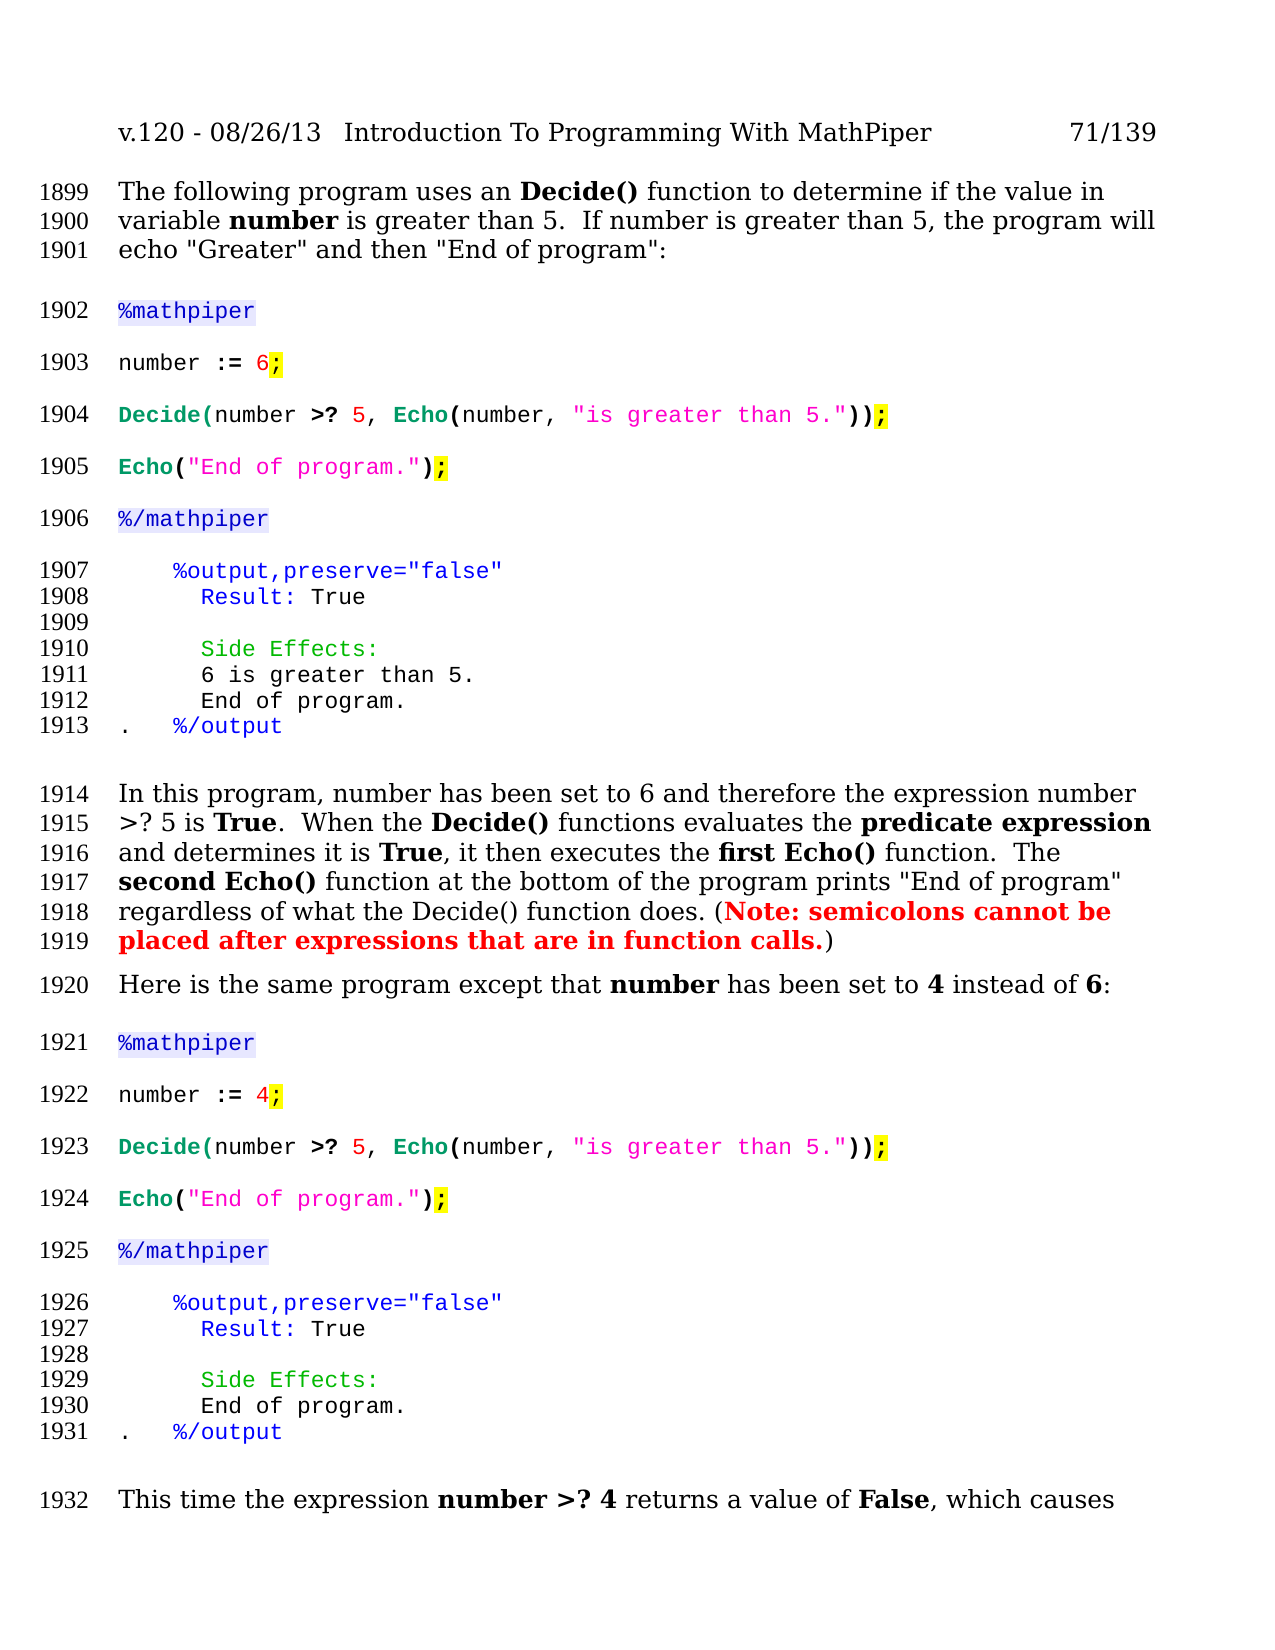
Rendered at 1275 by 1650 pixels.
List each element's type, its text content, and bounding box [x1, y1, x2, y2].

text Echo("End of program."); [118, 456, 1157, 481]
text Result: True [118, 585, 1157, 611]
text . %/output [118, 715, 1157, 741]
text %/mathpiper [118, 1239, 1157, 1265]
text End of program. [118, 1395, 1157, 1421]
text %mathpiper [118, 300, 1157, 326]
text End of program. [118, 689, 1157, 715]
text %mathpiper [118, 1032, 1157, 1058]
text Result: True [118, 1317, 1157, 1343]
text number := 6; [118, 352, 1157, 378]
text The following program uses an Decide() function to determine if the value in variable number is greater than 5. If number is greater than 5, the program will echo "Greater" and then "End of program": [118, 177, 1157, 265]
text 6 is greater than 5. [118, 663, 1157, 689]
text In this program, number has been set to 6 and therefore the expression number >? 5 is True. When the Decide() functions evaluates the predicate expression and determines it is True, it then executes the first Echo() function. The second Echo() function at the bottom of the program prints "End of program" regardless of what the Decide() function does. (Note: semicolons cannot be placed after expressions that are in function calls.) [118, 779, 1157, 955]
text %output,preserve="false" [118, 1291, 1157, 1317]
text . %/output [118, 1421, 1157, 1447]
text %/mathpiper [118, 507, 1157, 533]
text Here is the same program except that number has been set to 4 instead of 6: [118, 970, 1157, 1000]
text Side Effects: [118, 637, 1157, 663]
text Decide(number >? 5, Echo(number, "is greater than 5.")); [118, 1135, 1157, 1161]
text Side Effects: [118, 1369, 1157, 1395]
text Decide(number >? 5, Echo(number, "is greater than 5.")); [118, 404, 1157, 429]
text %output,preserve="false" [118, 559, 1157, 585]
text number := 4; [118, 1083, 1157, 1109]
text Echo("End of program."); [118, 1187, 1157, 1213]
text This time the expression number >? 4 returns a value of False, which causes [118, 1485, 1157, 1514]
